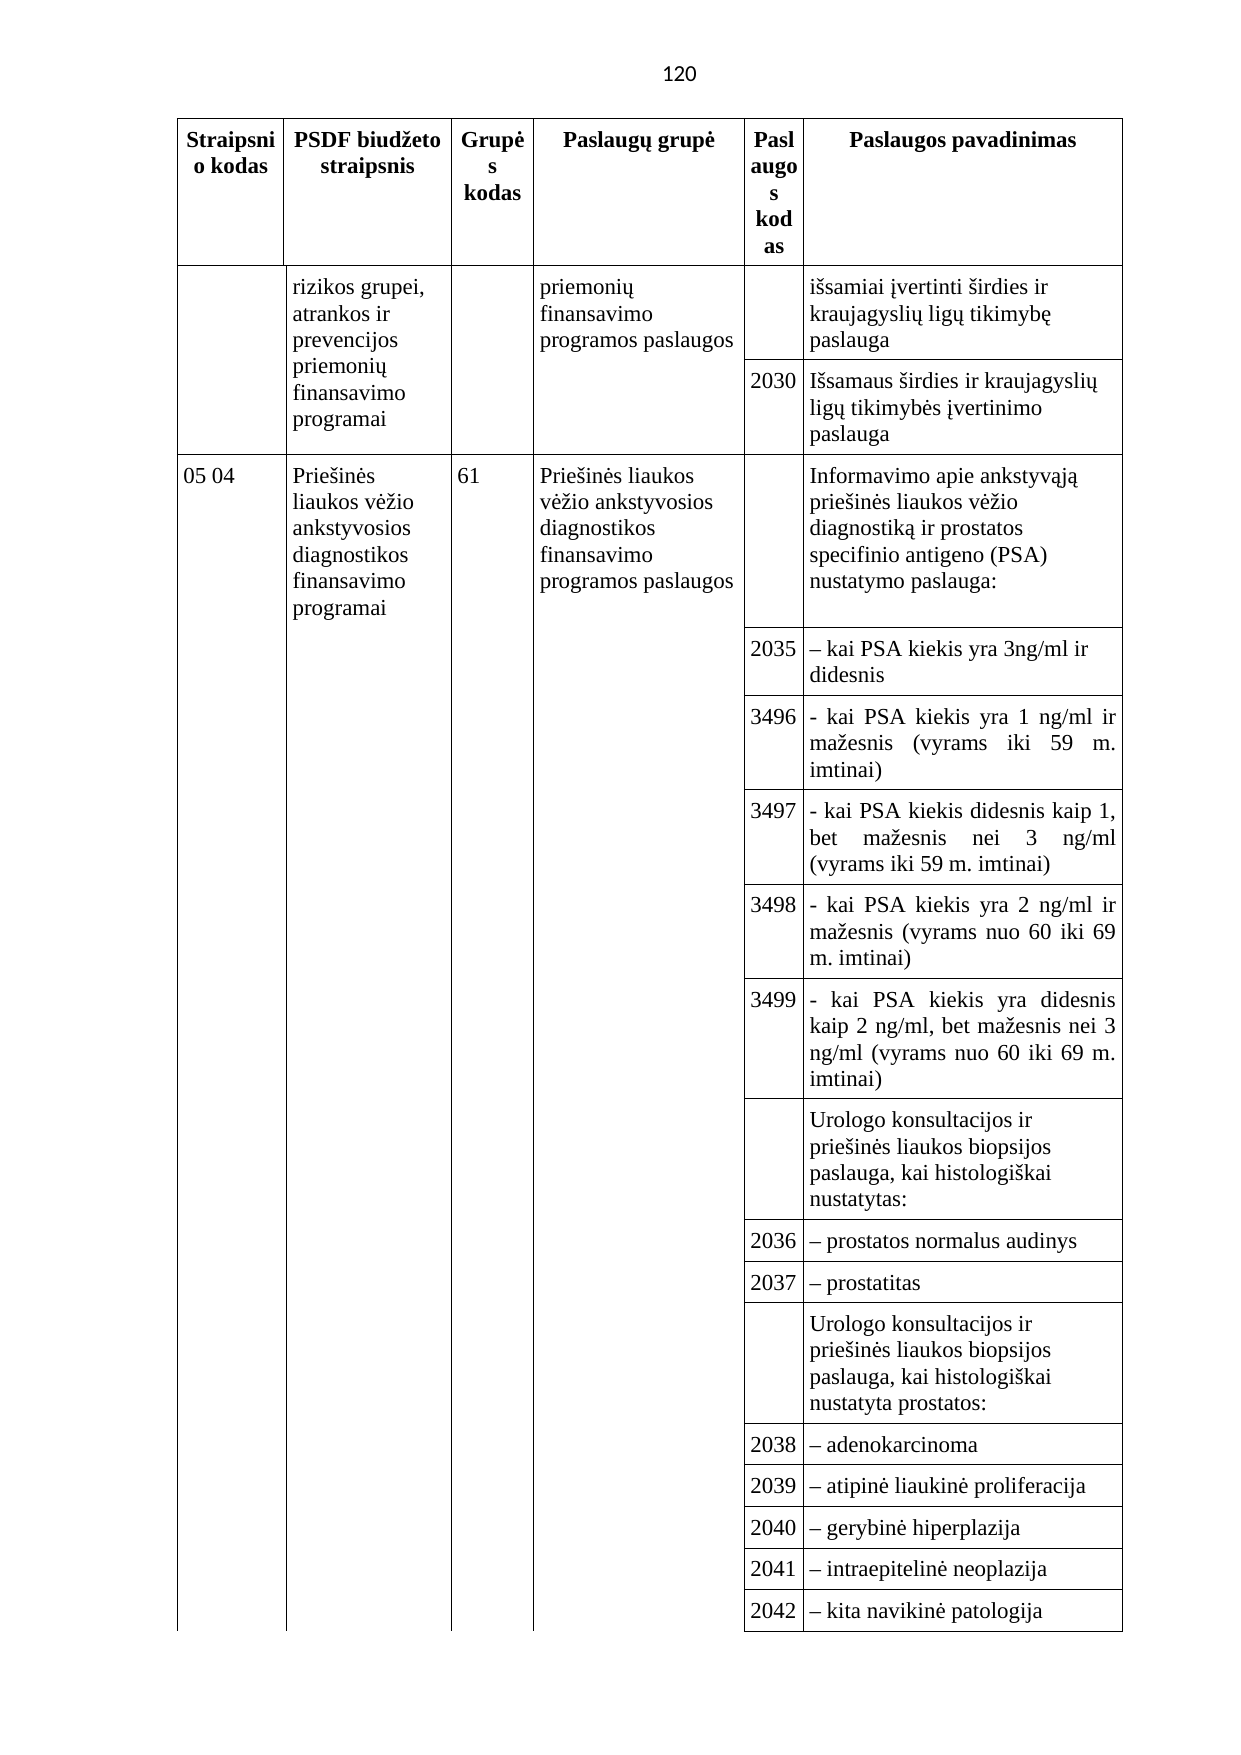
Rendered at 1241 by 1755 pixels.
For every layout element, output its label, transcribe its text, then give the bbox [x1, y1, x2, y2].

table_cell 3496 [745, 696, 803, 789]
table_header Paslaugos pavadinimas [804, 119, 1122, 265]
table_cell [178, 884, 286, 978]
table_cell [534, 695, 744, 789]
table_cell [534, 1506, 744, 1547]
table_cell [178, 627, 286, 695]
table_cell 2036 [745, 1220, 803, 1261]
table_cell [287, 978, 451, 1098]
table_cell [452, 1219, 533, 1261]
table_cell [452, 1589, 533, 1631]
table_cell [534, 1098, 744, 1219]
table_cell [452, 695, 533, 789]
table_cell [534, 978, 744, 1098]
table_cell 2039 [745, 1465, 803, 1506]
table_cell [287, 1464, 451, 1506]
table_cell 2041 [745, 1549, 803, 1589]
table_cell [178, 1423, 286, 1464]
table_cell [287, 1302, 451, 1423]
table_cell [452, 1423, 533, 1464]
table_cell [534, 1261, 744, 1302]
table_cell [534, 1423, 744, 1464]
table_cell 3497 [745, 790, 803, 883]
table_cell [452, 495, 533, 627]
table_cell Priešinės liaukos vėžio ankstyvosios diagnostikos finansavimo programos paslaugos [534, 455, 744, 627]
table_cell 2035 [745, 628, 803, 695]
table_cell [178, 1098, 286, 1219]
table_cell 2040 [745, 1507, 803, 1547]
table_cell [745, 455, 803, 627]
table_cell – kita navikinė patologija [804, 1590, 1122, 1631]
table_cell [452, 1261, 533, 1302]
table_cell [745, 1303, 803, 1423]
table_cell [178, 789, 286, 883]
table_cell [287, 1098, 451, 1219]
table_cell [287, 1589, 451, 1631]
table_header Paslaugų grupė [534, 119, 744, 265]
table_cell [452, 1098, 533, 1219]
table_cell - kai PSA kiekis didesnis kaip 1, bet mažesnis nei 3 ng/ml (vyrams iki 59 m. imtinai) [804, 790, 1122, 883]
table_cell [452, 359, 533, 454]
table_cell [452, 1506, 533, 1547]
table_cell [287, 1423, 451, 1464]
table_cell [178, 1464, 286, 1506]
table_cell [534, 1302, 744, 1423]
table_cell [178, 1302, 286, 1423]
table_cell [178, 1548, 286, 1589]
table_cell [178, 359, 286, 454]
table_cell rizikos grupei, atrankos ir prevencijos priemonių finansavimo programai [287, 266, 451, 454]
table_cell [452, 789, 533, 883]
table_cell 3499 [745, 979, 803, 1098]
table_cell Urologo konsultacijos ir priešinės liaukos biopsijos paslauga, kai histologiškai nustatyta prostatos: [804, 1303, 1122, 1423]
table_cell [534, 1219, 744, 1261]
table_cell išsamiai įvertinti širdies ir kraujagyslių ligų tikimybę paslauga [804, 266, 1122, 359]
table_cell 2037 [745, 1262, 803, 1302]
table_cell [287, 1261, 451, 1302]
table_cell [287, 627, 451, 695]
table_cell [178, 1219, 286, 1261]
table_cell 2030 [745, 360, 803, 454]
table_cell Informavimo apie ankstyvąją priešinės liaukos vėžio diagnostiką ir prostatos specifinio antigeno (PSA) nustatymo paslauga: [804, 455, 1122, 627]
table_cell 3498 [745, 885, 803, 978]
table_header Straipsnio kodas [178, 119, 283, 265]
table_cell - kai PSA kiekis yra 2 ng/ml ir mažesnis (vyrams nuo 60 iki 69 m. imtinai) [804, 885, 1122, 978]
table_cell [534, 627, 744, 695]
table_cell - kai PSA kiekis yra didesnis kaip 2 ng/ml, bet mažesnis nei 3 ng/ml (vyrams nuo 60 iki 69 m. imtinai) [804, 979, 1122, 1098]
table_cell Išsamaus širdies ir kraujagyslių ligų tikimybės įvertinimo paslauga [804, 360, 1122, 454]
table_cell [287, 1548, 451, 1589]
table_cell [178, 695, 286, 789]
table_cell [178, 978, 286, 1098]
table_cell [745, 1099, 803, 1219]
table_cell [534, 1464, 744, 1506]
table_cell [287, 1219, 451, 1261]
table_cell priemonių finansavimo programos paslaugos [534, 266, 744, 454]
table_cell – adenokarcinoma [804, 1424, 1122, 1464]
table_header Grupės kodas [452, 119, 533, 265]
table_cell [452, 1464, 533, 1506]
table_cell – kai PSA kiekis yra 3ng/ml ir didesnis [804, 628, 1122, 695]
table_cell [745, 266, 803, 359]
table_cell [534, 789, 744, 883]
table_cell 61 [452, 455, 533, 495]
table_cell – prostatitas [804, 1262, 1122, 1302]
table_cell [178, 1589, 286, 1631]
table_cell [287, 789, 451, 883]
table_cell [178, 266, 286, 359]
table_cell [287, 695, 451, 789]
table_cell [534, 884, 744, 978]
table_cell [178, 1506, 286, 1547]
table_cell [178, 1261, 286, 1302]
table_cell - kai PSA kiekis yra 1 ng/ml ir mažesnis (vyrams iki 59 m. imtinai) [804, 696, 1122, 789]
table_cell [534, 1548, 744, 1589]
table_cell [452, 627, 533, 695]
table_cell 05 04 [178, 455, 286, 495]
table_cell [534, 1589, 744, 1631]
table_cell 2038 [745, 1424, 803, 1464]
table_cell – atipinė liaukinė proliferacija [804, 1465, 1122, 1506]
table_cell 2042 [745, 1590, 803, 1631]
table_cell [452, 884, 533, 978]
table_cell Priešinės liaukos vėžio ankstyvosios diagnostikos finansavimo programai [287, 455, 451, 627]
table_header Paslaugos kodas [745, 119, 803, 265]
table_cell Urologo konsultacijos ir priešinės liaukos biopsijos paslauga, kai histologiškai nustatytas: [804, 1099, 1122, 1219]
table_cell – intraepitelinė neoplazija [804, 1549, 1122, 1589]
table_cell – prostatos normalus audinys [804, 1220, 1122, 1261]
table_cell [452, 266, 533, 359]
table_cell [452, 978, 533, 1098]
table_cell [178, 495, 286, 627]
table_cell [452, 1302, 533, 1423]
table_cell [287, 884, 451, 978]
table_cell [287, 1506, 451, 1547]
table_header PSDF biudžeto straipsnis [284, 119, 451, 265]
table_cell – gerybinė hiperplazija [804, 1507, 1122, 1547]
table_cell [452, 1548, 533, 1589]
